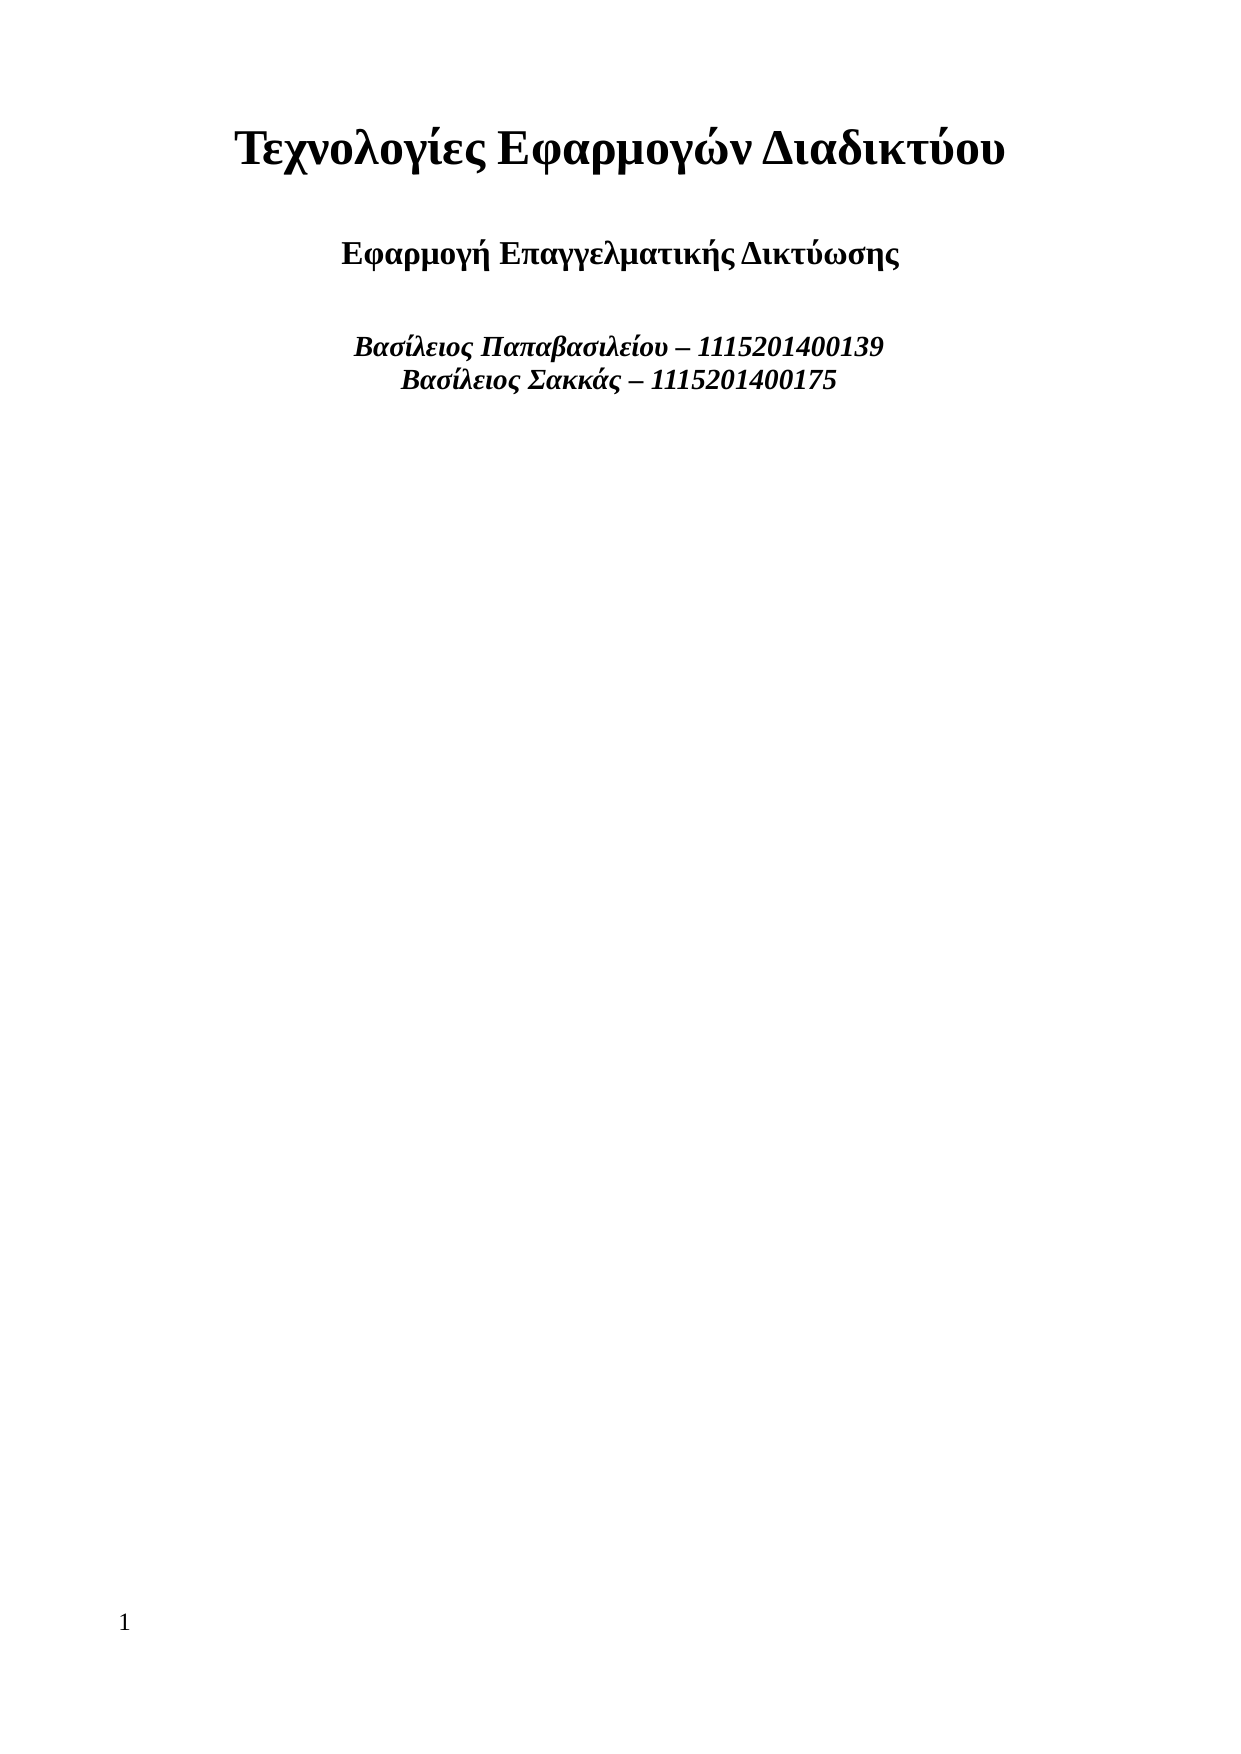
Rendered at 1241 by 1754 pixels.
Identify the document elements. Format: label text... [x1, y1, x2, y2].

text Βασίλειος Σακκάς – 1115201400175 [118, 362, 1122, 396]
text Βασίλειος Παπαβασιλείου – 1115201400139 [118, 329, 1122, 362]
text Εφαρμογή Επαγγελματικής Δικτύωσης [118, 233, 1122, 271]
text Τεχνολογίες Εφαρμογών Διαδικτύου [118, 118, 1122, 176]
